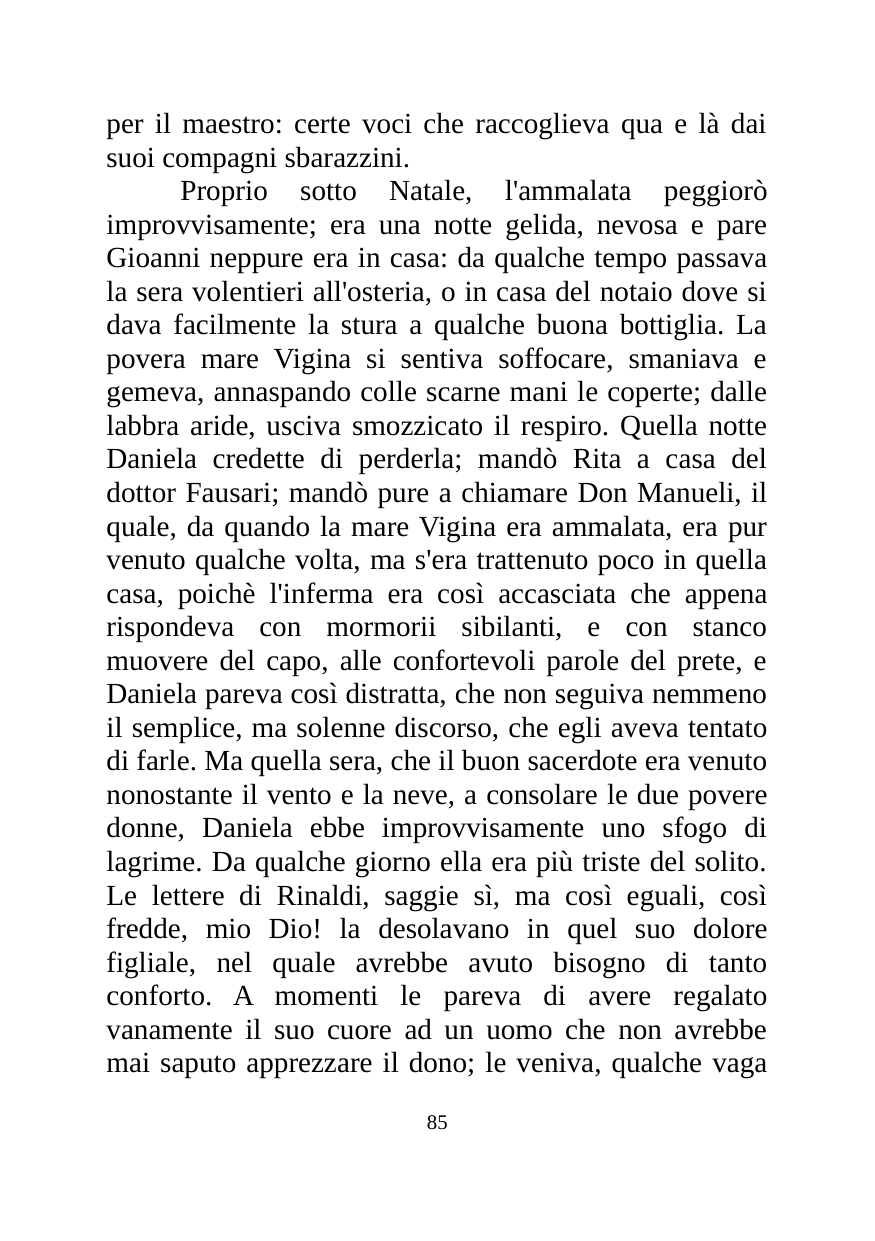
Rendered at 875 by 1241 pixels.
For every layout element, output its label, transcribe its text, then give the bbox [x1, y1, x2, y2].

text Proprio sotto Natale, l'ammalata peggiorò improvvisamente; era una notte gelida, nevosa e pare Gioanni neppure era in casa: da qualche tempo passava la sera volentieri all'osteria, o in casa del notaio dove si dava facilmente la stura a qualche buona bottiglia. La povera mare Vigina si sentiva soffocare, smaniava e gemeva, annaspando colle scarne mani le coperte; dalle labbra aride, usciva smozzicato il respiro. Quella notte Daniela credette di perderla; mandò Rita a casa del dottor Fausari; mandò pure a chiamare Don Manueli, il quale, da quando la mare Vigina era ammalata, era pur venuto qualche volta, ma s'era trattenuto poco in quella casa, poichè l'inferma era così accasciata che appena rispondeva con mormorii sibilanti, e con stanco muovere del capo, alle confortevoli parole del prete, e Daniela pareva così distratta, che non seguiva nemmeno il semplice, ma solenne discorso, che egli aveva tentato di farle. Ma quella sera, che il buon sacerdote era venuto nonostante il vento e la neve, a consolare le due povere donne, Daniela ebbe improvvisamente uno sfogo di lagrime. Da qualche giorno ella era più triste del solito. Le lettere di Rinaldi, saggie sì, ma così eguali, così fredde, mio Dio! la desolavano in quel suo dolore figliale, nel quale avrebbe avuto bisogno di tanto conforto. A momenti le pareva di avere regalato vanamente il suo cuore ad un uomo che non avrebbe mai saputo apprezzare il dono; le veniva, qualche vaga [106, 173, 768, 1079]
text per il maestro: certe voci che raccoglieva qua e là dai suoi compagni sbarazzini. [106, 106, 768, 173]
